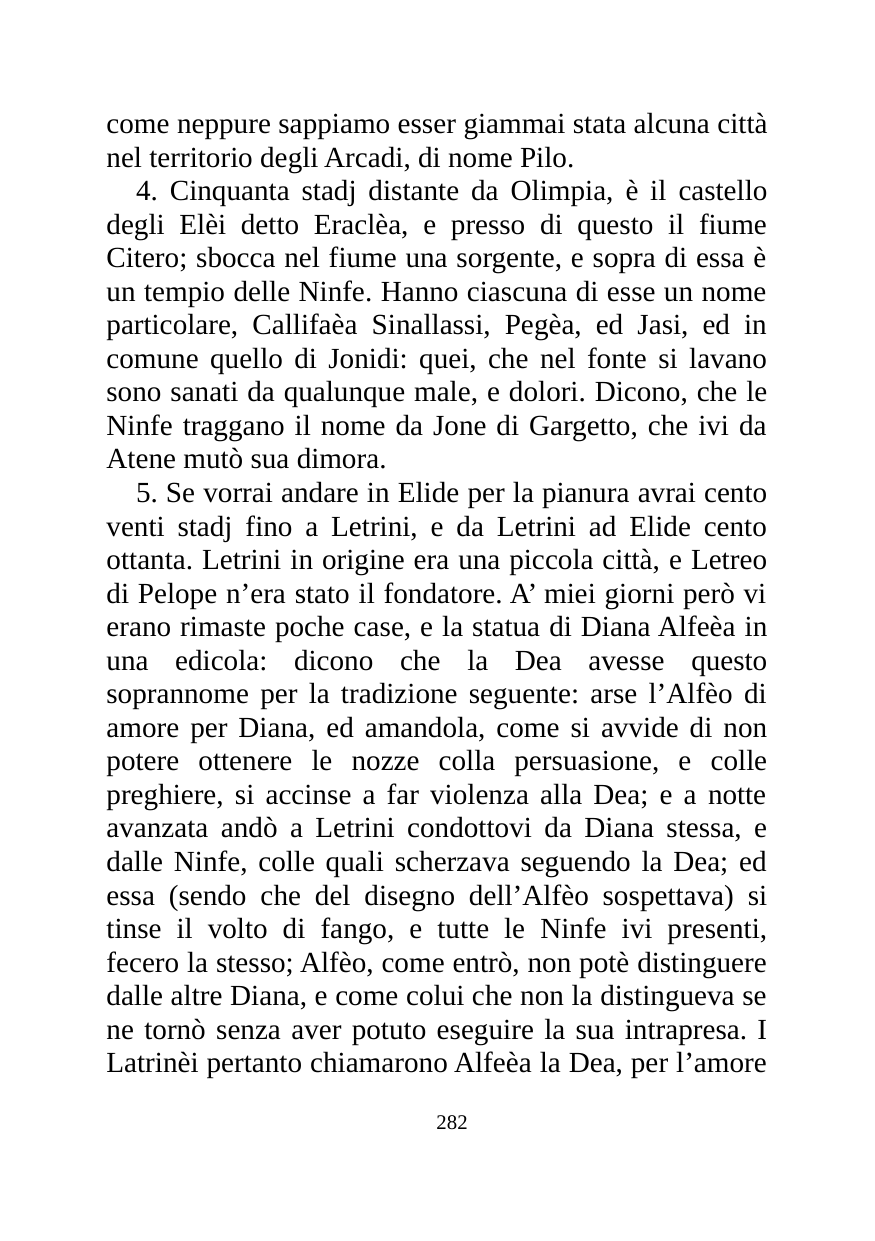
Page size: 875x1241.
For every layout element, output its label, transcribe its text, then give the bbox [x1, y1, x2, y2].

text come neppure sappiamo esser giammai stata alcuna città nel territorio degli Arcadi, di nome Pilo. [106, 106, 768, 173]
text 4. Cinquanta stadj distante da Olimpia, è il castello degli Elèi detto Eraclèa, e presso di questo il fiume Citero; sbocca nel fiume una sorgente, e sopra di essa è un tempio delle Ninfe. Hanno ciascuna di esse un nome particolare, Callifaèa Sinallassi, Pegèa, ed Jasi, ed in comune quello di Jonidi: quei, che nel fonte si lavano sono sanati da qualunque male, e dolori. Dicono, che le Ninfe traggano il nome da Jone di Gargetto, che ivi da Atene mutò sua dimora. [106, 173, 768, 475]
text 5. Se vorrai andare in Elide per la pianura avrai cento venti stadj fino a Letrini, e da Letrini ad Elide cento ottanta. Letrini in origine era una piccola città, e Letreo di Pelope n’era stato il fondatore. A’ miei giorni però vi erano rimaste poche case, e la statua di Diana Alfeèa in una edicola: dicono che la Dea avesse questo soprannome per la tradizione seguente: arse l’Alfèo di amore per Diana, ed amandola, come si avvide di non potere ottenere le nozze colla persuasione, e colle preghiere, si accinse a far violenza alla Dea; e a notte avanzata andò a Letrini condottovi da Diana stessa, e dalle Ninfe, colle quali scherzava seguendo la Dea; ed essa (sendo che del disegno dell’Alfèo sospettava) si tinse il volto di fango, e tutte le Ninfe ivi presenti, fecero la stesso; Alfèo, come entrò, non potè distinguere dalle altre Diana, e come colui che non la distingueva se ne tornò senza aver potuto eseguire la sua intrapresa. I Latrinèi pertanto chiamarono Alfeèa la Dea, per l’amore [106, 475, 768, 1079]
